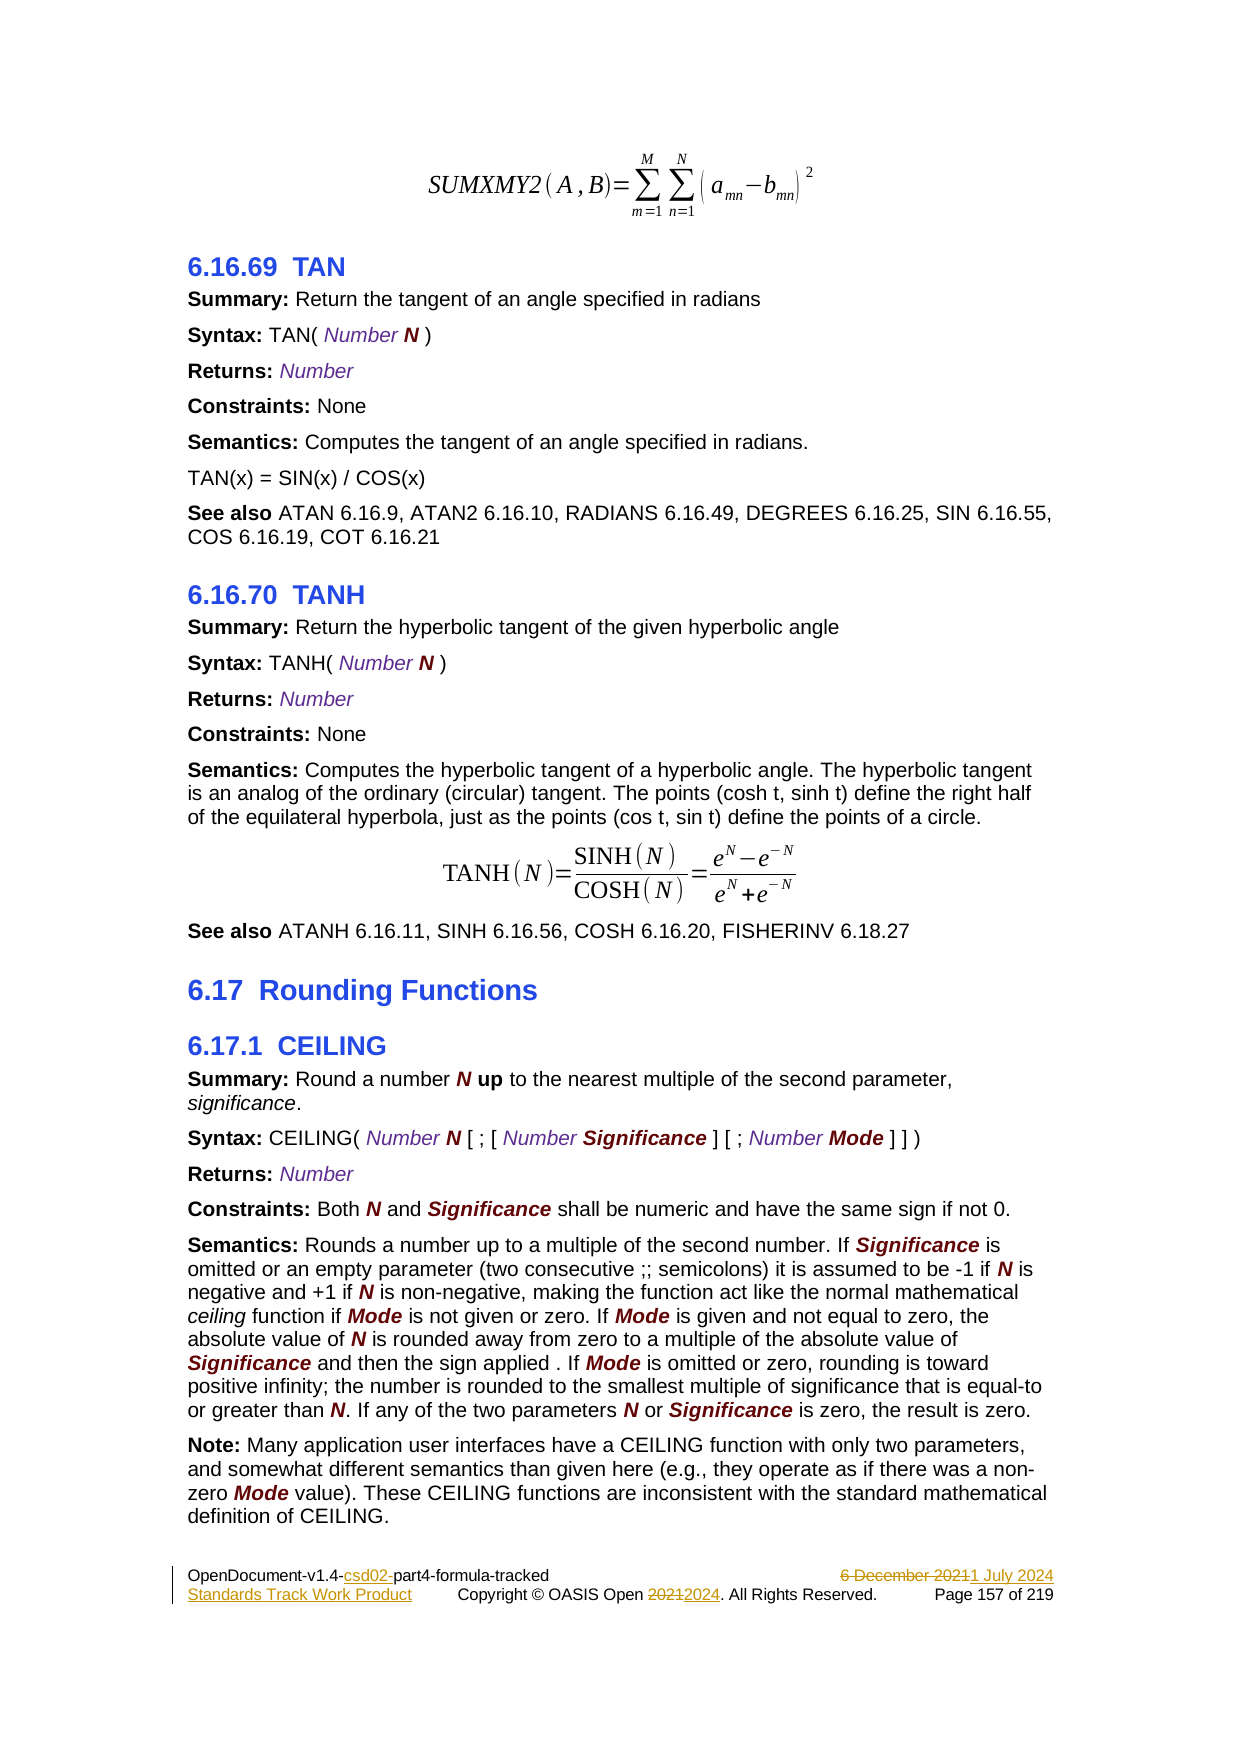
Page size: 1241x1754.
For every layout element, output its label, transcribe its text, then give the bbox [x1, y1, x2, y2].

text Semantics: Rounds a number up to a multiple of the second number. If Significance is omitted or an empty parameter (two consecutive ;; semicolons) it is assumed to be -1 if N is negative and +1 if N is non-negative, making the function act like the normal mathematical ceiling function if Mode is not given or zero. If Mode is given and not equal to zero, the absolute value of N is rounded away from zero to a multiple of the absolute value of Significance and then the sign applied . If Mode is omitted or zero, rounding is toward positive infinity; the number is rounded to the smallest multiple of significance that is equal-to or greater than N. If any of the two parameters N or Significance is zero, the result is zero. [187, 1233, 1053, 1422]
text Returns: Number [187, 687, 1053, 711]
text Syntax: CEILING( Number N [ ; [ Number Significance ] [ ; Number Mode ] ] ) [187, 1127, 1053, 1150]
text Summary: Return the tangent of an angle specified in radians [187, 288, 1053, 311]
subtitle TAN [187, 252, 1053, 282]
subtitle Rounding Functions [187, 974, 1053, 1006]
text See also ATANH 6.16.11, SINH 6.16.56, COSH 6.16.20, FISHERINV 6.18.27 [187, 919, 1053, 943]
text Summary: Round a number N up to the nearest multiple of the second parameter, significance. [187, 1067, 1053, 1114]
text Syntax: TAN( Number N ) [187, 323, 1053, 347]
text Semantics: Computes the hyperbolic tangent of a hyperbolic angle. The hyperbolic tangent is an analog of the ordinary (circular) tangent. The points (cosh t, sinh t) define the right half of the equilateral hyperbola, just as the points (cos t, sin t) define the points of a circle. [187, 758, 1053, 829]
subtitle CEILING [187, 1031, 1053, 1061]
subtitle TANH [187, 580, 1053, 610]
text Syntax: TANH( Number N ) [187, 651, 1053, 675]
text See also ATAN 6.16.9, ATAN2 6.16.10, RADIANS 6.16.49, DEGREES 6.16.25, SIN 6.16.55, COS 6.16.19, COT 6.16.21 [187, 502, 1053, 549]
text Constraints: None [187, 723, 1053, 746]
text Summary: Return the hyperbolic tangent of the given hyperbolic angle [187, 616, 1053, 639]
text Semantics: Computes the tangent of an angle specified in radians. [187, 430, 1053, 454]
text Constraints: Both N and Significance shall be numeric and have the same sign if not 0. [187, 1198, 1053, 1221]
text TAN(x) = SIN(x) / COS(x) [187, 466, 1053, 489]
text Note: Many application user interfaces have a CEILING function with only two parameters, and somewhat different semantics than given here (e.g., they operate as if there was a non-zero Mode value). These CEILING functions are inconsistent with the standard mathematical definition of CEILING. [187, 1434, 1053, 1528]
text Returns: Number [187, 1162, 1053, 1186]
text Returns: Number [187, 359, 1053, 383]
text Constraints: None [187, 395, 1053, 418]
